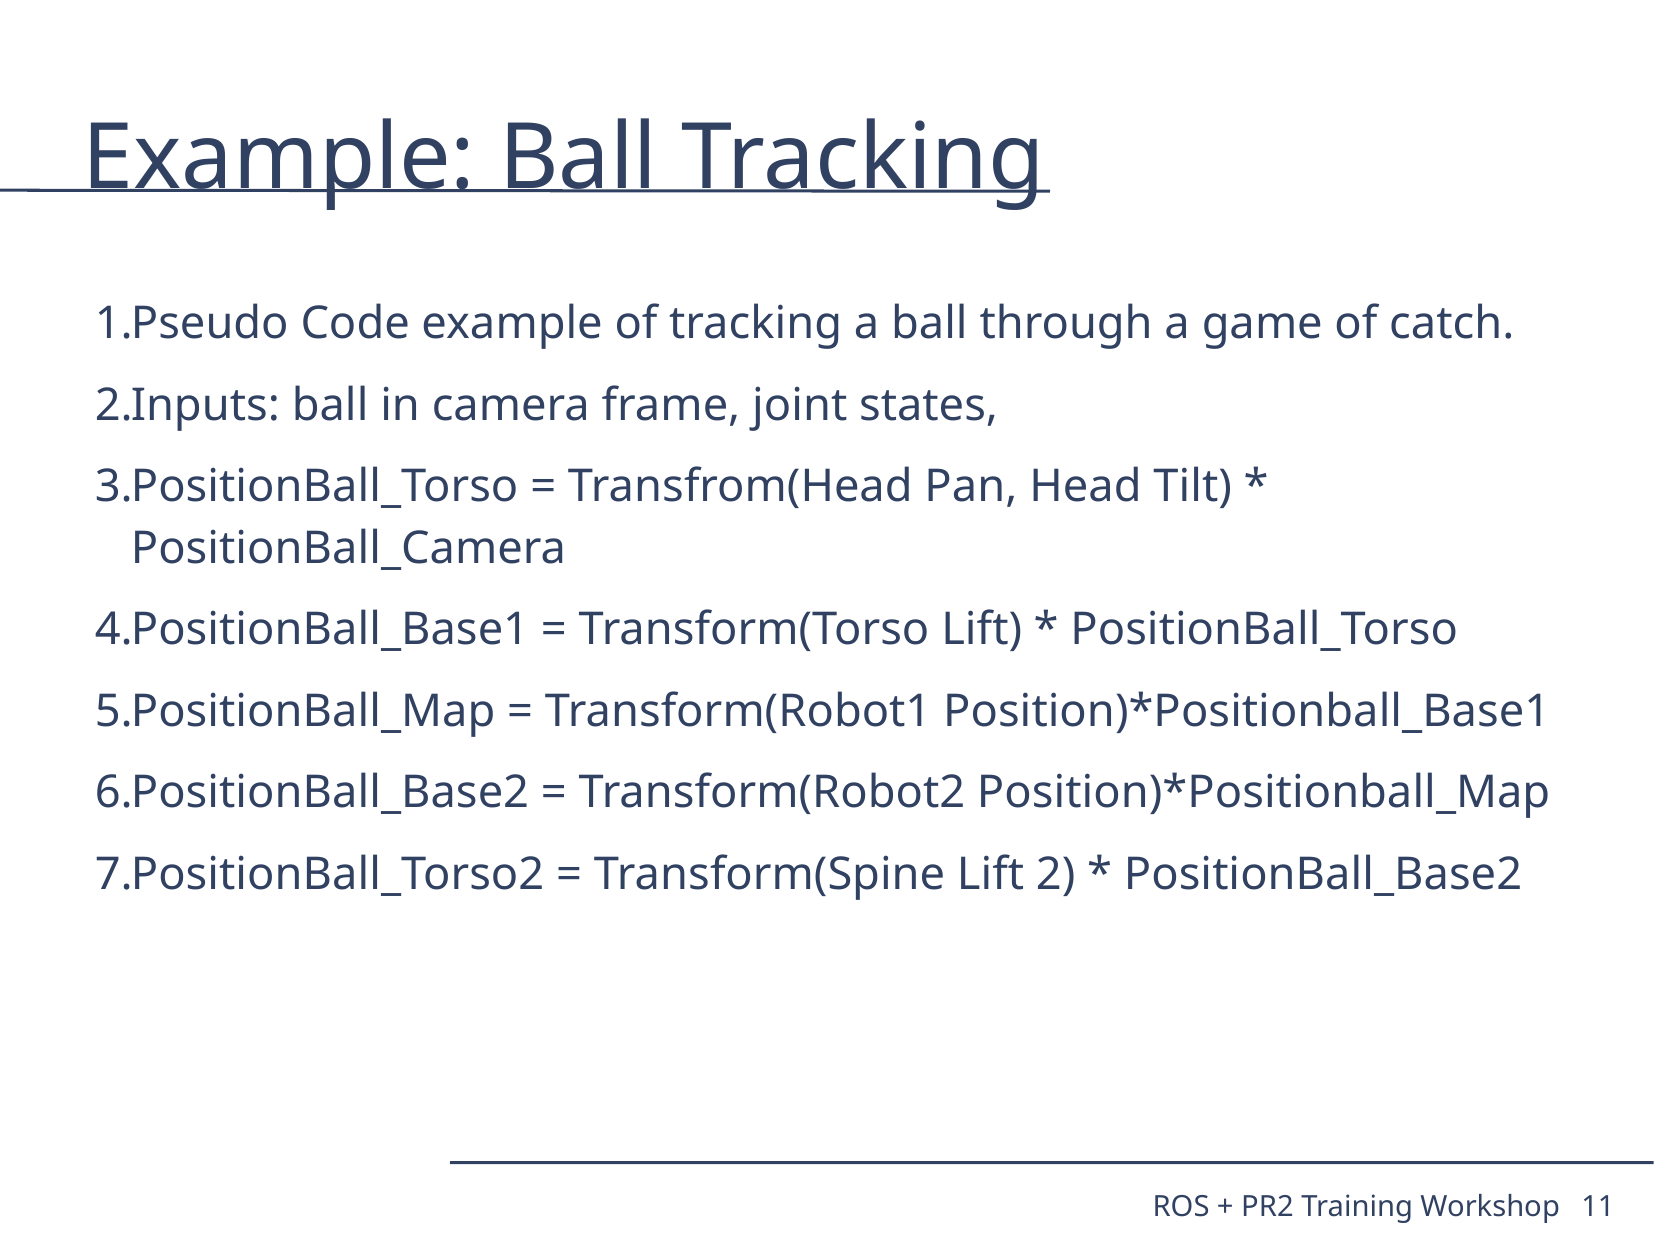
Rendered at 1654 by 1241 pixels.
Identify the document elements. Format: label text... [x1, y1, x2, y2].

list Pseudo Code example of tracking a ball through a game of catch. Inputs: ball in camera frame, joint states, PositionBall_Torso = Transfrom(Head Pan, Head Tilt) * PositionBall_Camera PositionBall_Base1 = Transform(Torso Lift) * PositionBall_Torso PositionBall_Map = Transform(Robot1 Position)*Positionball_Base1 PositionBall_Base2 = Transform(Robot2 Position)*Positionball_Map PositionBall_Torso2 = Transform(Spine Lift 2) * PositionBall_Base2 [82, 290, 1571, 1109]
title Example: Ball Tracking [82, 56, 1571, 250]
